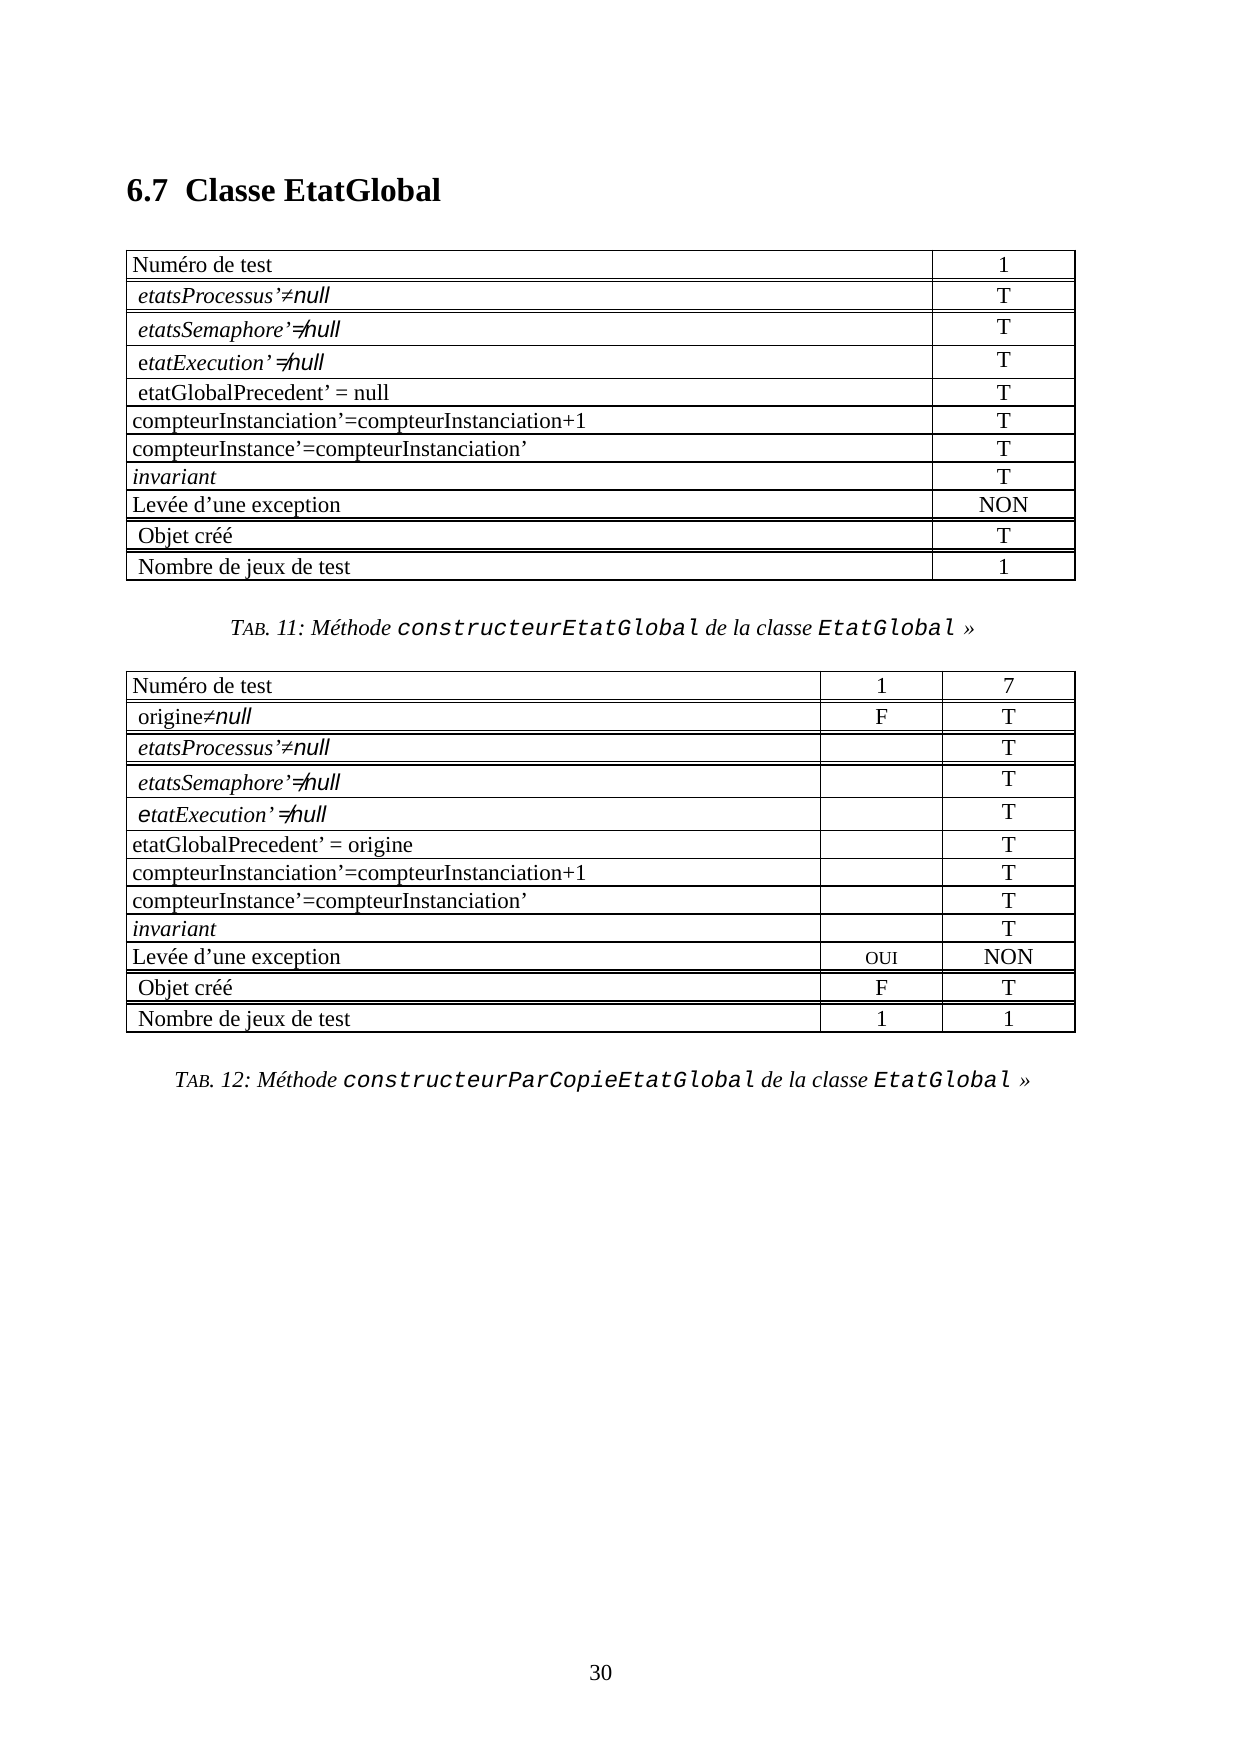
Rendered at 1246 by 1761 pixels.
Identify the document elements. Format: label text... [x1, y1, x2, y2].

table_cell [821, 766, 942, 797]
table_cell [821, 735, 942, 761]
table_cell compteurInstance’=compteurInstanciation’ [127, 435, 932, 461]
table_cell T [943, 766, 1074, 797]
table_cell Levée d’une exception [127, 491, 932, 517]
table_header 1 [933, 251, 1074, 277]
table_cell T [933, 407, 1074, 433]
table_cell invariant [127, 463, 932, 489]
table_cell [821, 859, 942, 885]
table_cell Levée d’une exception [127, 943, 820, 969]
table_cell 1 [943, 1005, 1074, 1031]
table_cell compteurInstanciation’=compteurInstanciation+1 [127, 859, 820, 885]
table_cell T [943, 798, 1074, 829]
table_cell etatsProcessus’≠null [127, 735, 820, 761]
table_cell Nombre de jeux de test [127, 553, 932, 579]
table_cell compteurInstanciation’=compteurInstanciation+1 [127, 407, 932, 433]
table_cell Objet créé [127, 974, 820, 1000]
table_cell T [933, 522, 1074, 548]
table_cell compteurInstance’=compteurInstanciation’ [127, 887, 820, 913]
table_header 1 [821, 672, 942, 698]
table_cell [821, 798, 942, 829]
table_cell T [933, 346, 1074, 377]
table_cell etatsProcessus’≠null [127, 282, 932, 309]
table_cell invariant [127, 915, 820, 941]
table_cell T [943, 974, 1074, 1000]
table_cell T [933, 282, 1074, 309]
table_cell T [933, 313, 1074, 344]
table_cell oui [821, 943, 942, 969]
table_cell etatExecution’ ≠null [127, 346, 932, 377]
table_cell 1 [933, 553, 1074, 579]
text Tab. 12: Méthode constructeurParCopieEtatGlobal de la classe EtatGlobal » [126, 1066, 1075, 1094]
table_cell NON [933, 491, 1074, 517]
table_cell T [933, 435, 1074, 461]
table_cell T [943, 831, 1074, 857]
table_cell T [943, 859, 1074, 885]
table_cell [821, 915, 942, 941]
table_cell etatsSemaphore’≠null [127, 766, 820, 797]
table_cell etatGlobalPrecedent’ = origine [127, 831, 820, 857]
table_cell T [943, 915, 1074, 941]
table_cell T [943, 703, 1074, 730]
table_cell NON [943, 943, 1074, 969]
table_cell etatExecution’ ≠null [127, 798, 820, 829]
table_cell F [821, 974, 942, 1000]
subtitle 6.7 Classe EtatGlobal [126, 170, 1075, 209]
table_cell Objet créé [127, 522, 932, 548]
table_cell T [933, 463, 1074, 489]
text Tab. 11: Méthode constructeurEtatGlobal de la classe EtatGlobal » [126, 614, 1075, 642]
table_cell T [943, 887, 1074, 913]
table_cell origine≠null [127, 703, 820, 730]
table_header Numéro de test [127, 251, 932, 277]
table_cell [821, 887, 942, 913]
table_header 7 [943, 672, 1074, 698]
table_cell [821, 831, 942, 857]
table_cell etatGlobalPrecedent’ = null [127, 379, 932, 405]
table_cell F [821, 703, 942, 730]
table_cell T [933, 379, 1074, 405]
table_cell etatsSemaphore’≠null [127, 313, 932, 344]
table_cell Nombre de jeux de test [127, 1005, 820, 1031]
table_header Numéro de test [127, 672, 820, 698]
table_cell 1 [821, 1005, 942, 1031]
table_cell T [943, 735, 1074, 761]
